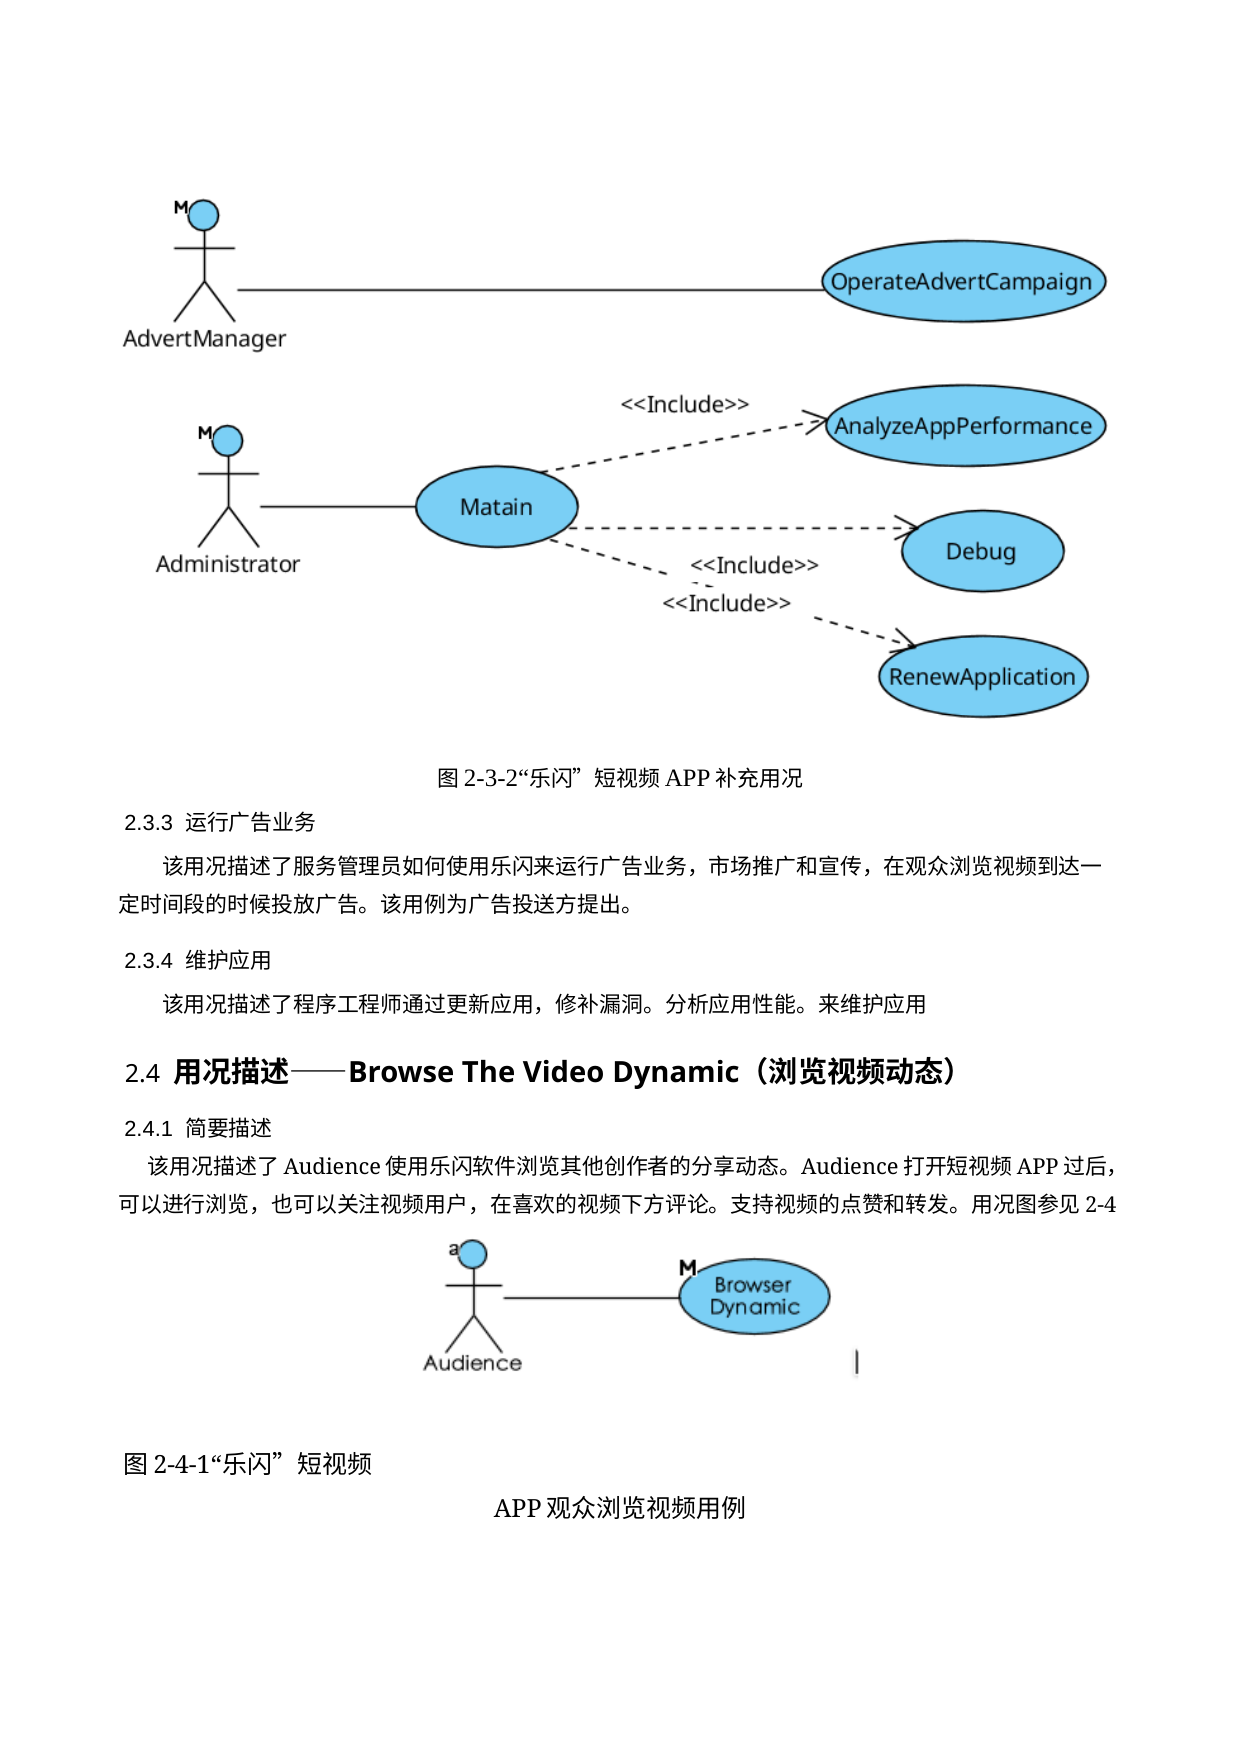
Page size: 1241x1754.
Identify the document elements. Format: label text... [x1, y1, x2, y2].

text 该用况描述了服务管理员如何使用乐闪来运行广告业务，市场推广和宣传，在观众浏览视频到达一定时间段的时候投放广告。该用例为广告投送方提出。 [118, 849, 1122, 919]
subtitle 运行广告业务 [118, 805, 1122, 836]
text 该用况描述了Audience使用乐闪软件浏览其他创作者的分享动态。Audience打开短视频APP过后，可以进行浏览，也可以关注视频用户，在喜欢的视频下方评论。支持视频的点赞和转发。用况图参见2-4 [118, 1149, 1122, 1218]
text 图2-4-1“乐闪”短视频APP观众浏览视频用例 [118, 1445, 1122, 1524]
picture [118, 187, 1123, 733]
subtitle 维护应用 [118, 943, 1122, 975]
subtitle 简要描述 [118, 1111, 1122, 1142]
text 该用况描述了程序工程师通过更新应用，修补漏洞。分析应用性能。来维护应用 [118, 987, 1122, 1019]
subtitle 用况描述——Browse The Video Dynamic（浏览视频动态） [118, 1048, 1122, 1091]
picture [381, 1233, 859, 1446]
text 图2-3-2“乐闪”短视频APP补充用况 [118, 761, 1122, 793]
